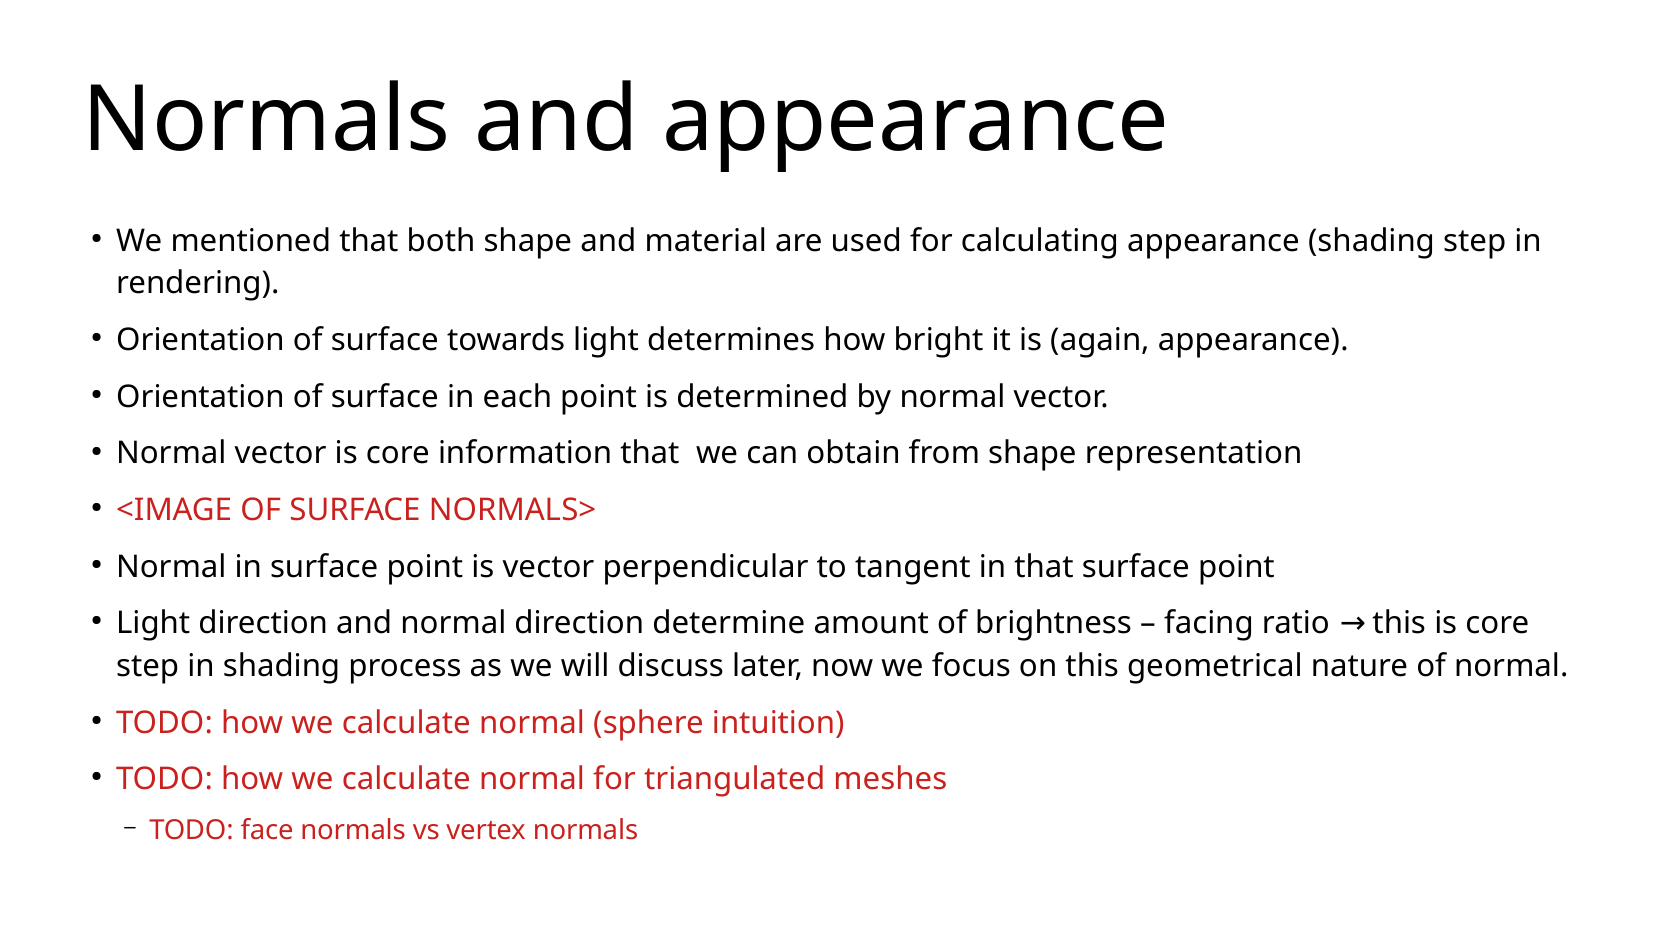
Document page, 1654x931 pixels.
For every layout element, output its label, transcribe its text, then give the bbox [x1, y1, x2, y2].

list We mentioned that both shape and material are used for calculating appearance (shading step in rendering). Orientation of surface towards light determines how bright it is (again, appearance). Orientation of surface in each point is determined by normal vector. Normal vector is core information that we can obtain from shape representation <IMAGE OF SURFACE NORMALS> Normal in surface point is vector perpendicular to tangent in that surface point Light direction and normal direction determine amount of brightness – facing ratio → this is core step in shading process as we will discuss later, now we focus on this geometrical nature of normal. TODO: how we calculate normal (sphere intuition) TODO: how we calculate normal for triangulated meshes TODO: face normals vs vertex normals [82, 217, 1571, 901]
title Normals and appearance [82, 37, 1571, 193]
